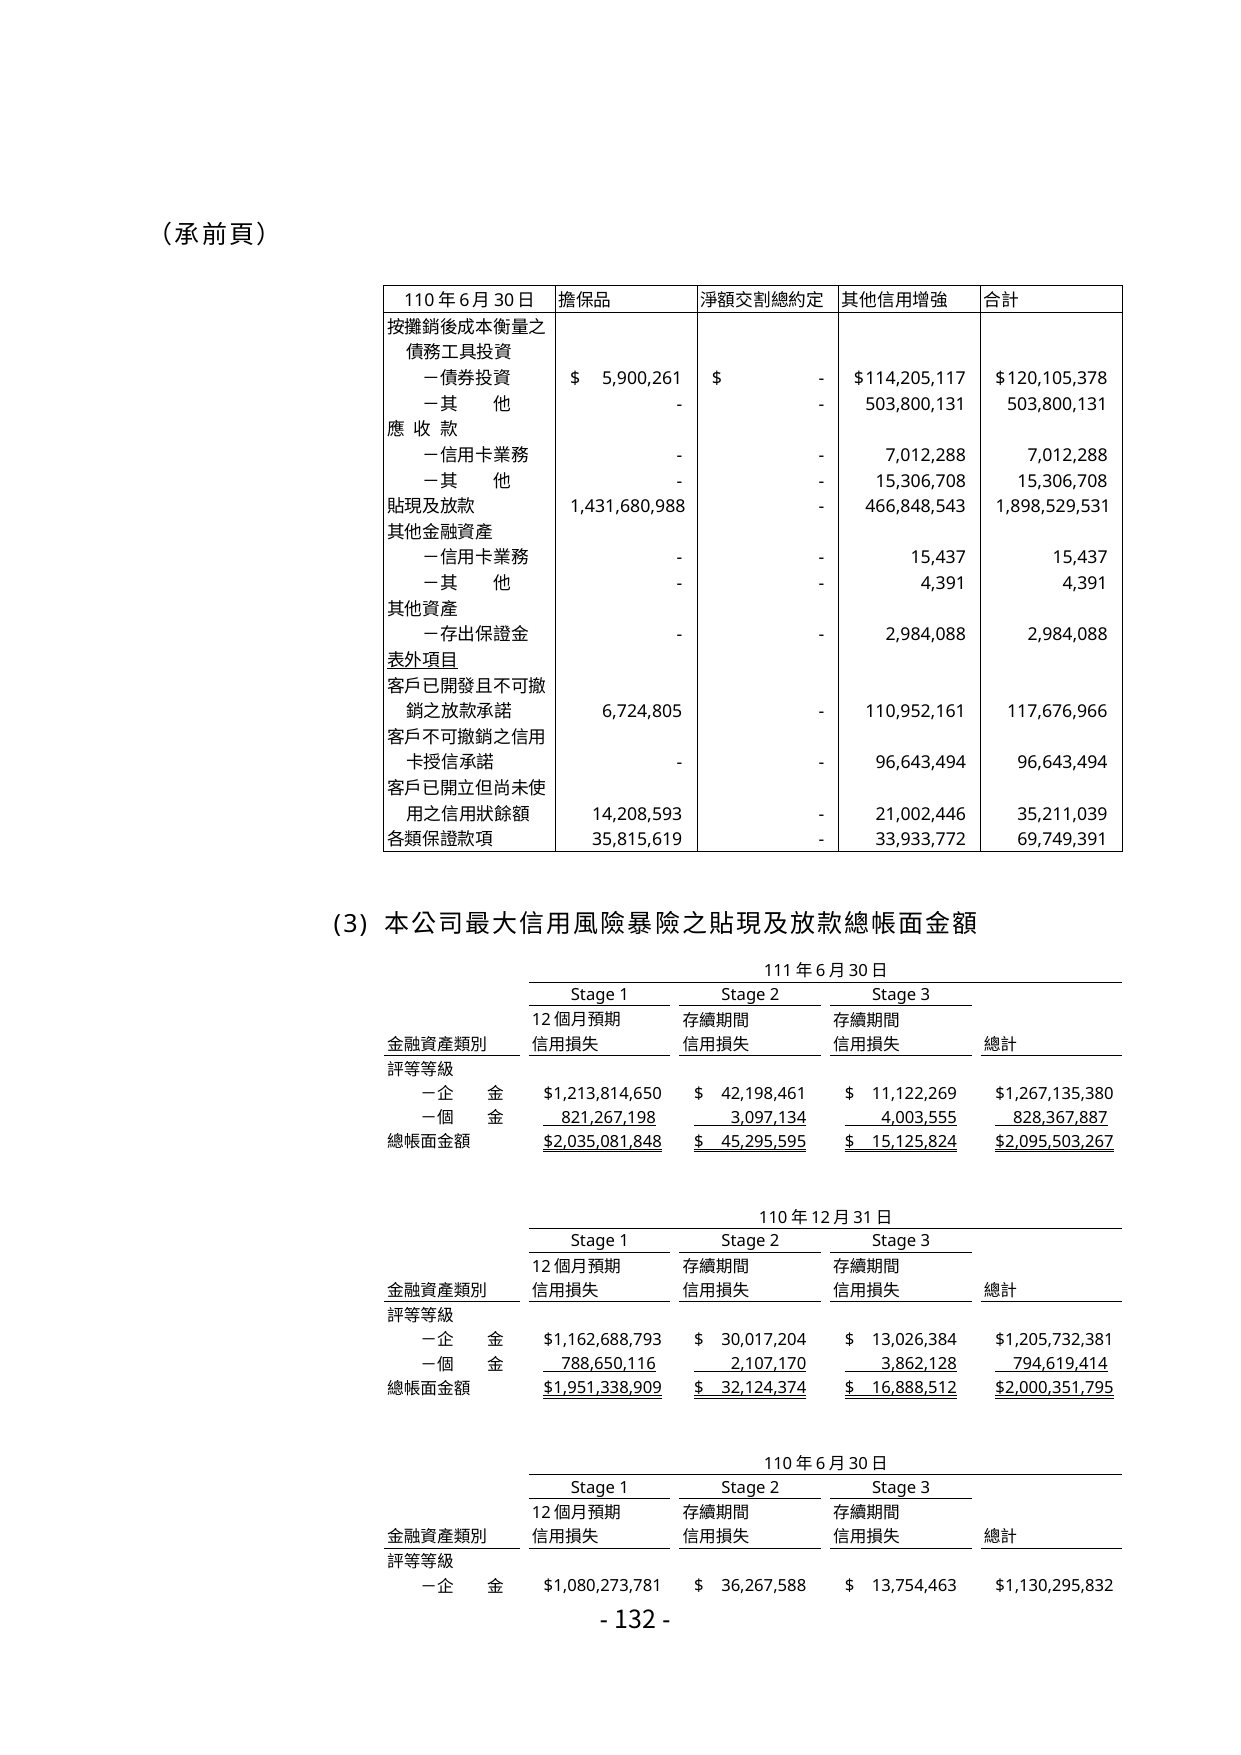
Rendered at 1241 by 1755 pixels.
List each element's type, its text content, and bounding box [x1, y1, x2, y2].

table_cell 其他金融資產 [384, 518, 555, 543]
table_cell $ 2,000,351,795 [981, 1375, 1122, 1399]
table_cell [670, 1375, 679, 1399]
table_cell [972, 1573, 981, 1597]
table_cell $ 1,951,338,909 [529, 1375, 670, 1399]
table_cell [556, 415, 697, 441]
table_cell [981, 1475, 1122, 1498]
table_cell [556, 313, 697, 364]
table_cell [520, 1129, 529, 1153]
table_cell [972, 1252, 981, 1301]
table_header 合計 [981, 286, 1122, 312]
table_cell Stage 1 [529, 1475, 670, 1498]
table_cell 7,012,288 [839, 441, 980, 467]
table_cell [972, 1129, 981, 1153]
table_cell [821, 1055, 830, 1080]
table_cell [520, 1228, 529, 1252]
table_cell [520, 1005, 529, 1055]
table_cell 表外項目 [384, 646, 555, 672]
table_header [384, 1204, 520, 1228]
table_cell [972, 983, 981, 1005]
table_cell －債券投資 [384, 364, 555, 390]
table_cell $ 1,267,135,380 [981, 1080, 1122, 1104]
table_cell 評等等級 [384, 1302, 520, 1326]
table_cell 金融資產類別 [384, 1498, 520, 1547]
table_cell 存續期間 信用損失 [679, 1006, 821, 1055]
table_cell －信用卡業務 [384, 544, 555, 569]
table_cell [670, 1055, 679, 1080]
table_cell [821, 1301, 830, 1326]
table_cell [670, 1080, 679, 1104]
table_header 淨額交割總約定 [698, 286, 838, 312]
table_cell 存續期間 信用損失 [830, 1253, 972, 1301]
table_cell [821, 1326, 830, 1351]
table_cell $ 120,105,378 [981, 364, 1122, 390]
table_cell [520, 982, 529, 1005]
table_cell [670, 1498, 679, 1547]
table_cell [698, 646, 838, 672]
table_cell [972, 1055, 981, 1080]
table_cell - [556, 467, 697, 492]
table_cell [839, 313, 980, 364]
table_cell 110,952,161 [839, 672, 980, 723]
table_cell 117,676,966 [981, 672, 1122, 723]
table_cell - [556, 723, 697, 774]
table_cell 評等等級 [384, 1056, 520, 1080]
table_cell 存續期間 信用損失 [679, 1499, 821, 1547]
table_cell 存續期間 信用損失 [830, 1499, 972, 1547]
table_cell 貼現及放款 [384, 492, 555, 518]
table_cell 69,749,391 [981, 825, 1122, 851]
table_cell - [698, 569, 838, 595]
table_cell [520, 1301, 529, 1326]
table_cell 6,724,805 [556, 672, 697, 723]
table_cell 4,391 [981, 569, 1122, 595]
table_cell $ 1,162,688,793 [529, 1326, 670, 1351]
table_cell [520, 1375, 529, 1399]
table_cell - [698, 672, 838, 723]
table_cell - [698, 492, 838, 518]
table_cell －企 金 [384, 1326, 520, 1351]
table_cell [679, 1056, 821, 1080]
table_cell $ 1,130,295,832 [981, 1573, 1122, 1597]
table_cell $ 1,205,732,381 [981, 1326, 1122, 1351]
table_cell －信用卡業務 [384, 441, 555, 467]
table_cell [670, 1326, 679, 1351]
table_cell 96,643,494 [839, 723, 980, 774]
table_cell 總帳面金額 [384, 1129, 520, 1153]
table_cell [981, 1056, 1122, 1080]
table_cell [520, 1548, 529, 1573]
table_header 110年6月30日 [529, 1450, 1122, 1474]
table_cell 總計 [981, 1498, 1122, 1547]
table_header [384, 1450, 520, 1474]
table_cell [839, 415, 980, 441]
table_cell [981, 595, 1122, 620]
table_cell [520, 1573, 529, 1597]
table_cell [670, 1351, 679, 1375]
table_header [384, 958, 520, 982]
table_cell 3,862,128 [830, 1351, 972, 1375]
table_cell $ 36,267,588 [679, 1573, 821, 1597]
table_cell 35,815,619 [556, 825, 697, 851]
table_cell [384, 1474, 520, 1498]
table_cell [821, 1080, 830, 1104]
table_cell [670, 1548, 679, 1573]
table_cell [670, 1129, 679, 1153]
table_cell [839, 595, 980, 620]
table_cell [520, 1104, 529, 1128]
table_cell - [556, 441, 697, 467]
table_cell [821, 1229, 830, 1252]
table_cell [839, 518, 980, 543]
table_cell [981, 518, 1122, 543]
table_cell [384, 982, 520, 1005]
table_cell 2,984,088 [839, 620, 980, 646]
table_cell [972, 1229, 981, 1252]
table_cell 12個月預期 信用損失 [529, 1499, 670, 1547]
table_cell [972, 1326, 981, 1351]
table_cell Stage 1 [529, 983, 670, 1005]
table_header [520, 1204, 529, 1228]
table_cell 其他資產 [384, 595, 555, 620]
table_cell 2,107,170 [679, 1351, 821, 1375]
table_cell [698, 415, 838, 441]
table_cell [972, 1104, 981, 1128]
table_cell [821, 1129, 830, 1153]
table_cell 存續期間 信用損失 [830, 1006, 972, 1055]
table_cell 客戶不可撤銷之信用卡授信承諾 [384, 723, 555, 774]
table_cell [670, 1005, 679, 1055]
table_cell [972, 1005, 981, 1055]
table_cell 總計 [981, 1005, 1122, 1055]
table_cell [981, 313, 1122, 364]
table_header 其他信用增強 [839, 286, 980, 312]
table_cell 7,012,288 [981, 441, 1122, 467]
table_cell [981, 1229, 1122, 1252]
table_cell $ 1,213,814,650 [529, 1080, 670, 1104]
table_cell [520, 1080, 529, 1104]
table_cell [679, 1549, 821, 1573]
table_cell [520, 1252, 529, 1301]
table_cell 1,431,680,988 [556, 492, 697, 518]
table_cell [670, 983, 679, 1005]
table_cell [520, 1055, 529, 1080]
table_cell [529, 1549, 670, 1573]
table_cell －企 金 [384, 1573, 520, 1597]
table_cell 2,984,088 [981, 620, 1122, 646]
table_cell 總計 [981, 1252, 1122, 1301]
table_cell Stage 3 [830, 1475, 972, 1498]
table_cell [384, 1228, 520, 1252]
table_cell 503,800,131 [981, 390, 1122, 415]
table_cell Stage 3 [830, 1229, 972, 1252]
table_cell [529, 1302, 670, 1326]
table_cell [698, 518, 838, 543]
table_cell $ 13,754,463 [830, 1573, 972, 1597]
table_cell - [698, 723, 838, 774]
table_cell 金融資產類別 [384, 1252, 520, 1301]
table_cell 828,367,887 [981, 1104, 1122, 1128]
table_cell [821, 1548, 830, 1573]
table_cell 15,306,708 [981, 467, 1122, 492]
table_header [520, 1450, 529, 1474]
table_cell 96,643,494 [981, 723, 1122, 774]
table_cell 788,650,116 [529, 1351, 670, 1375]
table_cell [972, 1351, 981, 1375]
table_cell - [556, 569, 697, 595]
table_cell 金融資產類別 [384, 1005, 520, 1055]
table_cell [981, 983, 1122, 1005]
table_cell [821, 1498, 830, 1547]
table_cell [556, 595, 697, 620]
table_cell 794,619,414 [981, 1351, 1122, 1375]
table_cell 12個月預期 信用損失 [529, 1253, 670, 1301]
table_cell [698, 595, 838, 620]
table_cell 12個月預期 信用損失 [529, 1006, 670, 1055]
table_cell 503,800,131 [839, 390, 980, 415]
table_cell 15,306,708 [839, 467, 980, 492]
table_cell Stage 2 [679, 983, 821, 1005]
table_cell [529, 1056, 670, 1080]
table_cell $ 11,122,269 [830, 1080, 972, 1104]
table_cell Stage 2 [679, 1475, 821, 1498]
table_cell [972, 1375, 981, 1399]
table_cell [830, 1549, 972, 1573]
table_header 擔保品 [556, 286, 697, 312]
table_cell $ 30,017,204 [679, 1326, 821, 1351]
table_header 111年6月30日 [529, 958, 1122, 982]
table_cell －其 他 [384, 467, 555, 492]
table_cell - [698, 544, 838, 569]
table_cell [972, 1498, 981, 1547]
table_cell Stage 1 [529, 1229, 670, 1252]
table_cell $ 2,095,503,267 [981, 1129, 1122, 1153]
table_cell 15,437 [839, 544, 980, 569]
table_cell [679, 1302, 821, 1326]
table_cell [821, 983, 830, 1005]
table_cell [972, 1548, 981, 1573]
table_cell Stage 3 [830, 983, 972, 1005]
table_cell 應 收 款 [384, 415, 555, 441]
table_cell 15,437 [981, 544, 1122, 569]
table_cell [670, 1229, 679, 1252]
table_cell 4,391 [839, 569, 980, 595]
table_cell 466,848,543 [839, 492, 980, 518]
table_cell －企 金 [384, 1080, 520, 1104]
table_cell [972, 1301, 981, 1326]
table_cell 14,208,593 [556, 774, 697, 825]
table_cell [821, 1573, 830, 1597]
table_cell [520, 1326, 529, 1351]
table_cell [670, 1475, 679, 1498]
table_cell - [556, 544, 697, 569]
table_cell [981, 646, 1122, 672]
table_cell 評等等級 [384, 1549, 520, 1573]
table_cell －存出保證金 [384, 620, 555, 646]
table_cell －其 他 [384, 390, 555, 415]
table_cell 3,097,134 [679, 1104, 821, 1128]
table_cell - [556, 620, 697, 646]
table_cell $ 1,080,273,781 [529, 1573, 670, 1597]
table_cell 客戶已開立但尚未使用之信用狀餘額 [384, 774, 555, 825]
table_cell [972, 1080, 981, 1104]
table_cell 客戶已開發且不可撤銷之放款承諾 [384, 672, 555, 723]
table_cell [670, 1252, 679, 1301]
table_cell －個 金 [384, 1351, 520, 1375]
text （承前頁） [148, 215, 1122, 251]
table_cell [972, 1475, 981, 1498]
table_header [520, 958, 529, 982]
table_cell $ 15,125,824 [830, 1129, 972, 1153]
table_cell $ 13,026,384 [830, 1326, 972, 1351]
table_cell [821, 1104, 830, 1128]
table_cell [520, 1351, 529, 1375]
table_cell [830, 1056, 972, 1080]
table_cell - [698, 441, 838, 467]
table_cell - [698, 620, 838, 646]
table_cell - [698, 774, 838, 825]
table_cell - [698, 467, 838, 492]
table_cell $ 42,198,461 [679, 1080, 821, 1104]
table_header 110年6月30日 [384, 286, 555, 312]
table_cell [520, 1474, 529, 1498]
table_cell [830, 1302, 972, 1326]
text (3) 本公司最大信用風險暴險之貼現及放款總帳面金額 [325, 903, 1122, 939]
table_cell [821, 1252, 830, 1301]
table_cell [556, 518, 697, 543]
table_header 110年12月31日 [529, 1204, 1122, 1228]
table_cell [981, 1549, 1122, 1573]
table_cell [670, 1301, 679, 1326]
table_cell 821,267,198 [529, 1104, 670, 1128]
table_cell [698, 313, 838, 364]
table_cell 21,002,446 [839, 774, 980, 825]
table_cell 4,003,555 [830, 1104, 972, 1128]
table_cell [839, 646, 980, 672]
table_cell $ 5,900,261 [556, 364, 697, 390]
table_cell [981, 415, 1122, 441]
table_cell $ 32,124,374 [679, 1375, 821, 1399]
table_cell [670, 1104, 679, 1128]
table_cell [520, 1498, 529, 1547]
table_cell $ 16,888,512 [830, 1375, 972, 1399]
table_cell 35,211,039 [981, 774, 1122, 825]
table_cell $ 45,295,595 [679, 1129, 821, 1153]
table_cell 33,933,772 [839, 825, 980, 851]
table_cell [821, 1351, 830, 1375]
table_cell [670, 1573, 679, 1597]
table_cell [821, 1375, 830, 1399]
table_cell 按攤銷後成本衡量之債務工具投資 [384, 313, 555, 364]
table_cell $ 114,205,117 [839, 364, 980, 390]
table_cell - [556, 390, 697, 415]
table_cell $ - [698, 364, 838, 390]
table_cell －個 金 [384, 1104, 520, 1128]
table_cell [821, 1005, 830, 1055]
table_cell Stage 2 [679, 1229, 821, 1252]
table_cell 總帳面金額 [384, 1375, 520, 1399]
table_cell $ 2,035,081,848 [529, 1129, 670, 1153]
table_cell 存續期間 信用損失 [679, 1253, 821, 1301]
table_cell [981, 1302, 1122, 1326]
table_cell - [698, 825, 838, 851]
table_cell [821, 1475, 830, 1498]
table_cell 各類保證款項 [384, 825, 555, 851]
table_cell －其 他 [384, 569, 555, 595]
table_cell [556, 646, 697, 672]
table_cell - [698, 390, 838, 415]
table_cell 1,898,529,531 [981, 492, 1122, 518]
